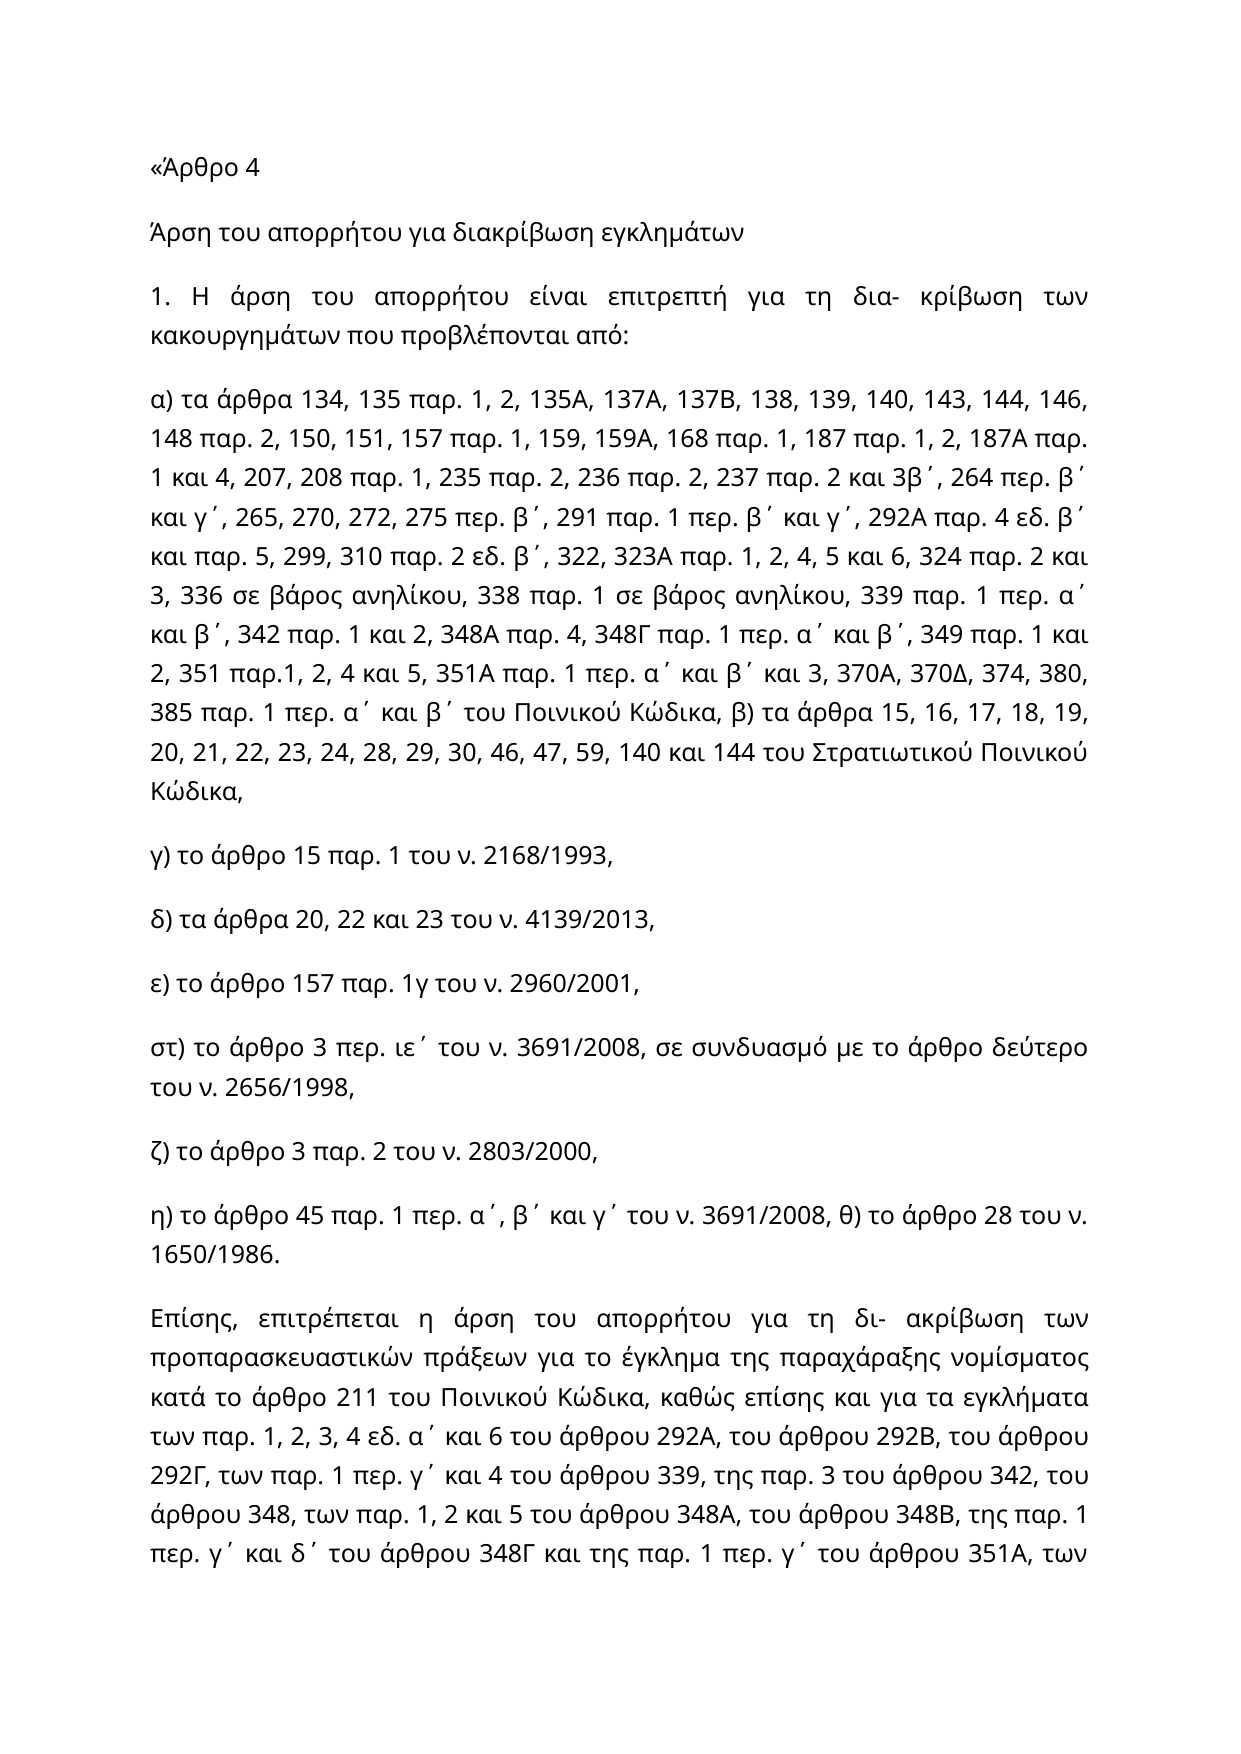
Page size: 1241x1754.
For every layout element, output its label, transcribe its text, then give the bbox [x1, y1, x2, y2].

text ζ) το άρθρο 3 παρ. 2 του ν. 2803/2000, [150, 1133, 1090, 1167]
text δ) τα άρθρα 20, 22 και 23 του ν. 4139/2013, [150, 902, 1090, 936]
text ε) το άρθρο 157 παρ. 1γ του ν. 2960/2001, [150, 966, 1090, 1000]
text γ) το άρθρο 15 παρ. 1 του ν. 2168/1993, [150, 837, 1090, 872]
text Επίσης, επιτρέπεται η άρση του απορρήτου για τη δι- ακρίβωση των προπαρασκευαστικών πράξεων για το έγκλημα της παραχάραξης νομίσματος κατά το άρθρο 211 του Ποινικού Κώδικα, καθώς επίσης και για τα εγκλήματα των παρ. 1, 2, 3, 4 εδ. α΄ και 6 του άρθρου 292Α, του άρθρου 292Β, του άρθρου 292Γ, των παρ. 1 περ. γ΄ και 4 του άρθρου 339, της παρ. 3 του άρθρου 342, του άρθρου 348, των παρ. 1, 2 και 5 του άρθρου 348Α, του άρθρου 348Β, της παρ. 1 περ. γ΄ και δ΄ του άρθρου 348Γ και της παρ. 1 περ. γ΄ του άρθρου 351Α, των [150, 1301, 1090, 1570]
text «Άρθρο 4 [150, 150, 1090, 184]
text στ) το άρθρο 3 περ. ιε΄ του ν. 3691/2008, σε συνδυασμό με το άρθρο δεύτερο του ν. 2656/1998, [150, 1030, 1090, 1103]
text 1. Η άρση του απορρήτου είναι επιτρεπτή για τη δια- κρίβωση των κακουργημάτων που προβλέπονται από: [150, 278, 1090, 352]
text η) το άρθρο 45 παρ. 1 περ. α΄, β΄ και γ΄ του ν. 3691/2008, θ) το άρθρο 28 του ν. 1650/1986. [150, 1197, 1090, 1271]
text Άρση του απορρήτου για διακρίβωση εγκλημάτων [150, 214, 1090, 248]
text α) τα άρθρα 134, 135 παρ. 1, 2, 135Α, 137Α, 137Β, 138, 139, 140, 143, 144, 146, 148 παρ. 2, 150, 151, 157 παρ. 1, 159, 159Α, 168 παρ. 1, 187 παρ. 1, 2, 187Α παρ. 1 και 4, 207, 208 παρ. 1, 235 παρ. 2, 236 παρ. 2, 237 παρ. 2 και 3β΄, 264 περ. β΄ και γ΄, 265, 270, 272, 275 περ. β΄, 291 παρ. 1 περ. β΄ και γ΄, 292Α παρ. 4 εδ. β΄ και παρ. 5, 299, 310 παρ. 2 εδ. β΄, 322, 323A παρ. 1, 2, 4, 5 και 6, 324 παρ. 2 και 3, 336 σε βάρος ανηλίκου, 338 παρ. 1 σε βάρος ανηλίκου, 339 παρ. 1 περ. α΄ και β΄, 342 παρ. 1 και 2, 348Α παρ. 4, 348Γ παρ. 1 περ. α΄ και β΄, 349 παρ. 1 και 2, 351 παρ.1, 2, 4 και 5, 351Α παρ. 1 περ. α΄ και β΄ και 3, 370Α, 370Δ, 374, 380, 385 παρ. 1 περ. α΄ και β΄ του Ποινικού Κώδικα, β) τα άρθρα 15, 16, 17, 18, 19, 20, 21, 22, 23, 24, 28, 29, 30, 46, 47, 59, 140 και 144 του Στρατιωτικού Ποινικού Κώδικα, [150, 382, 1090, 807]
